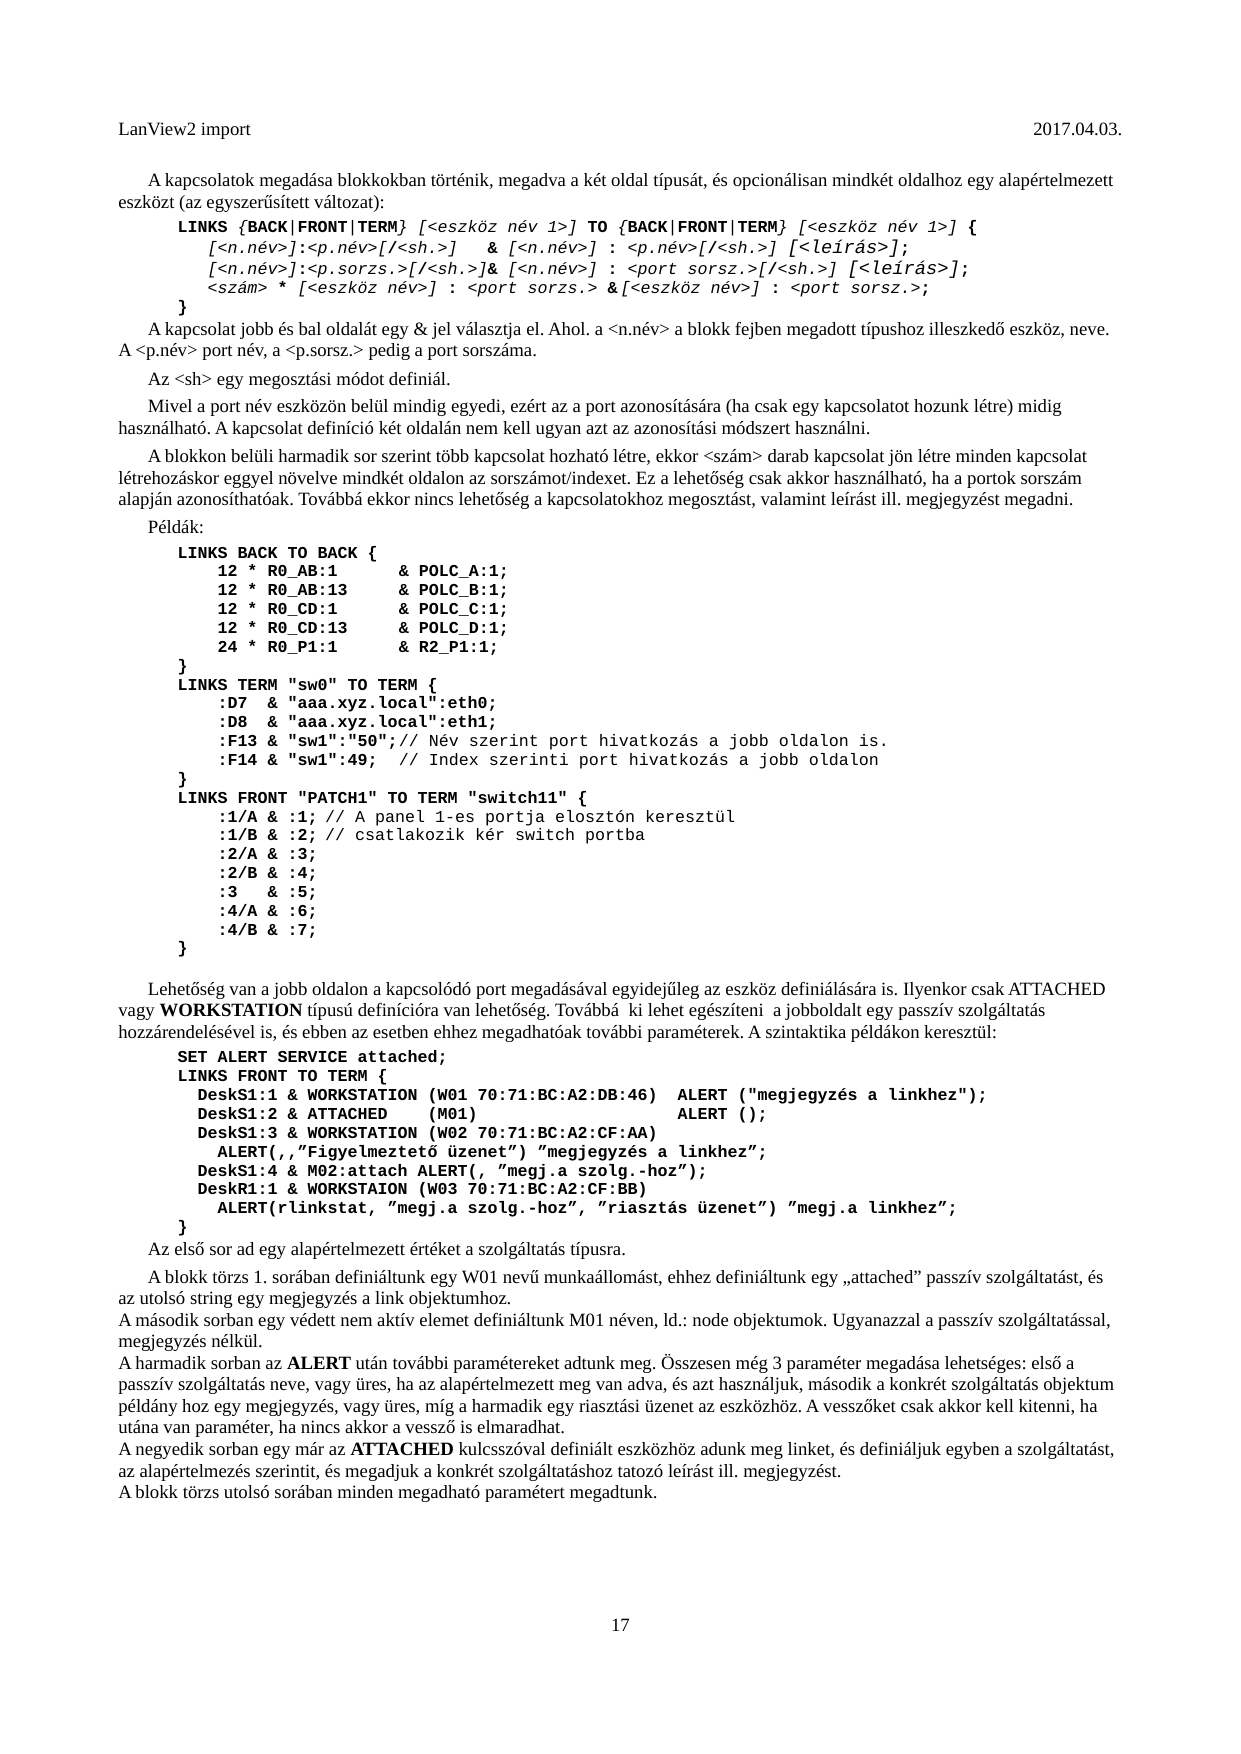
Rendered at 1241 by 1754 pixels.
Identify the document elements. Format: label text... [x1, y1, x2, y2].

text } [177, 657, 1122, 676]
text A kapcsolatok megadása blokkokban történik, megadva a két oldal típusát, és opcionálisan mindkét oldalhoz egy alapértelmezett eszközt (az egyszerűsített változat): [118, 169, 1122, 212]
text :2/B & :4; [177, 865, 1122, 883]
text } [177, 299, 1122, 318]
text A blokkon belüli harmadik sor szerint több kapcsolat hozható létre, ekkor <szám> darab kapcsolat jön létre minden kapcsolat létrehozáskor eggyel növelve mindkét oldalon az sorszámot/indexet. Ez a lehetőség csak akkor használható, ha a portok sorszám alapján azonosíthatóak. Továbbá ekkor nincs lehetőség a kapcsolatokhoz megosztást, valamint leírást ill. megjegyzést megadni. [118, 445, 1122, 510]
text SET ALERT SERVICE attached; [177, 1049, 1122, 1068]
text 12 * R0_AB:13 & POLC_B:1; [177, 582, 1122, 601]
text ALERT(,,”Figyelmeztető üzenet”) ”megjegyzés a linkhez”; [177, 1143, 1122, 1162]
text 24 * R0_P1:1 & R2_P1:1; [177, 638, 1122, 657]
text A blokk törzs 1. sorában definiáltunk egy W01 nevű munkaállomást, ehhez definiáltunk egy „attached” passzív szolgáltatást, és az utolsó string egy megjegyzés a link objektumhoz. A második sorban egy védett nem aktív elemet definiáltunk M01 néven, ld.: node objektumok. Ugyanazzal a passzív szolgáltatással, megjegyzés nélkül. A harmadik sorban az ALERT után további paramétereket adtunk meg. Összesen még 3 paraméter megadása lehetséges: első a passzív szolgáltatás neve, vagy üres, ha az alapértelmezett meg van adva, és azt használjuk, második a konkrét szolgáltatás objektum példány hoz egy megjegyzés, vagy üres, míg a harmadik egy riasztási üzenet az eszközhöz. A vesszőket csak akkor kell kitenni, ha utána van paraméter, ha nincs akkor a vessző is elmaradhat. A negyedik sorban egy már az ATTACHED kulcsszóval definiált eszközhöz adunk meg linket, és definiáljuk egyben a szolgáltatást, az alapértelmezés szerintit, és megadjuk a konkrét szolgáltatáshoz tatozó leírást ill. megjegyzést. A blokk törzs utolsó sorában minden megadható paramétert megadtunk. [118, 1266, 1122, 1503]
text Az első sor ad egy alapértelmezett értéket a szolgáltatás típusra. [118, 1237, 1122, 1259]
text :F14 & "sw1":49; // Index szerinti port hivatkozás a jobb oldalon [177, 752, 1122, 770]
text ALERT(rlinkstat, ”megj.a szolg.-hoz”, ”riasztás üzenet”) ”megj.a linkhez”; [177, 1200, 1122, 1219]
text LINKS FRONT "PATCH1" TO TERM "switch11" { [177, 789, 1122, 808]
text :1/A & :1; // A panel 1-es portja elosztón keresztül [177, 808, 1122, 827]
text 12 * R0_CD:1 & POLC_C:1; [177, 601, 1122, 619]
text DeskS1:2 & ATTACHED (M01) ALERT (); [177, 1106, 1122, 1124]
text A kapcsolat jobb és bal oldalát egy & jel választja el. Ahol. a <n.név> a blokk fejben megadott típushoz illeszkedő eszköz, neve. A <p.név> port név, a <p.sorsz.> pedig a port sorszáma. [118, 318, 1122, 361]
text :2/A & :3; [177, 846, 1122, 865]
text LINKS FRONT TO TERM { [177, 1068, 1122, 1087]
text DeskS1:4 & M02:attach ALERT(, ”megj.a szolg.-hoz”); [177, 1162, 1122, 1181]
text [<n.név>]:<p.név>[/<sh.>] & [<n.név>] : <p.név>[/<sh.>] [<leírás>]; [177, 238, 1122, 259]
text } [177, 940, 1122, 959]
text 12 * R0_CD:13 & POLC_D:1; [177, 619, 1122, 638]
text DeskS1:1 & WORKSTATION (W01 70:71:BC:A2:DB:46) ALERT ("megjegyzés a linkhez"); [177, 1087, 1122, 1106]
text 12 * R0_AB:1 & POLC_A:1; [177, 563, 1122, 582]
text :D7 & "aaa.xyz.local":eth0; [177, 695, 1122, 714]
text DeskR1:1 & WORKSTAION (W03 70:71:BC:A2:CF:BB) [177, 1181, 1122, 1200]
text <szám> * [<eszköz név>] : <port sorzs.> & [<eszköz név>] : <port sorsz.>; [177, 280, 1122, 299]
text :1/B & :2; // csatlakozik kér switch portba [177, 827, 1122, 846]
text Példák: [118, 516, 1122, 538]
text LINKS {BACK|FRONT|TERM} [<eszköz név 1>] TO {BACK|FRONT|TERM} [<eszköz név 1>] { [177, 219, 1122, 238]
text :4/A & :6; [177, 902, 1122, 921]
text Mivel a port név eszközön belül mindig egyedi, ezért az a port azonosítására (ha csak egy kapcsolatot hozunk létre) midig használható. A kapcsolat definíció két oldalán nem kell ugyan azt az azonosítási módszert használni. [118, 395, 1122, 438]
text } [177, 770, 1122, 789]
text } [177, 1219, 1122, 1237]
text LINKS BACK TO BACK { [177, 544, 1122, 563]
text :D8 & "aaa.xyz.local":eth1; [177, 714, 1122, 733]
text Lehetőség van a jobb oldalon a kapcsolódó port megadásával egyidejűleg az eszköz definiálására is. Ilyenkor csak ATTACHED vagy WORKSTATION típusú definícióra van lehetőség. Továbbá ki lehet egészíteni a jobboldalt egy passzív szolgáltatás hozzárendelésével is, és ebben az esetben ehhez megadhatóak további paraméterek. A szintaktika példákon keresztül: [118, 978, 1122, 1042]
text LINKS TERM "sw0" TO TERM { [177, 676, 1122, 695]
text Az <sh> egy megosztási módot definiál. [118, 367, 1122, 389]
text DeskS1:3 & WORKSTATION (W02 70:71:BC:A2:CF:AA) [177, 1124, 1122, 1143]
text [<n.név>]:<p.sorzs.>[/<sh.>]& [<n.név>] : <port sorsz.>[/<sh.>] [<leírás>]; [177, 259, 1122, 280]
text :4/B & :7; [177, 921, 1122, 940]
text :F13 & "sw1":"50"; // Név szerint port hivatkozás a jobb oldalon is. [177, 733, 1122, 752]
text :3 & :5; [177, 883, 1122, 902]
